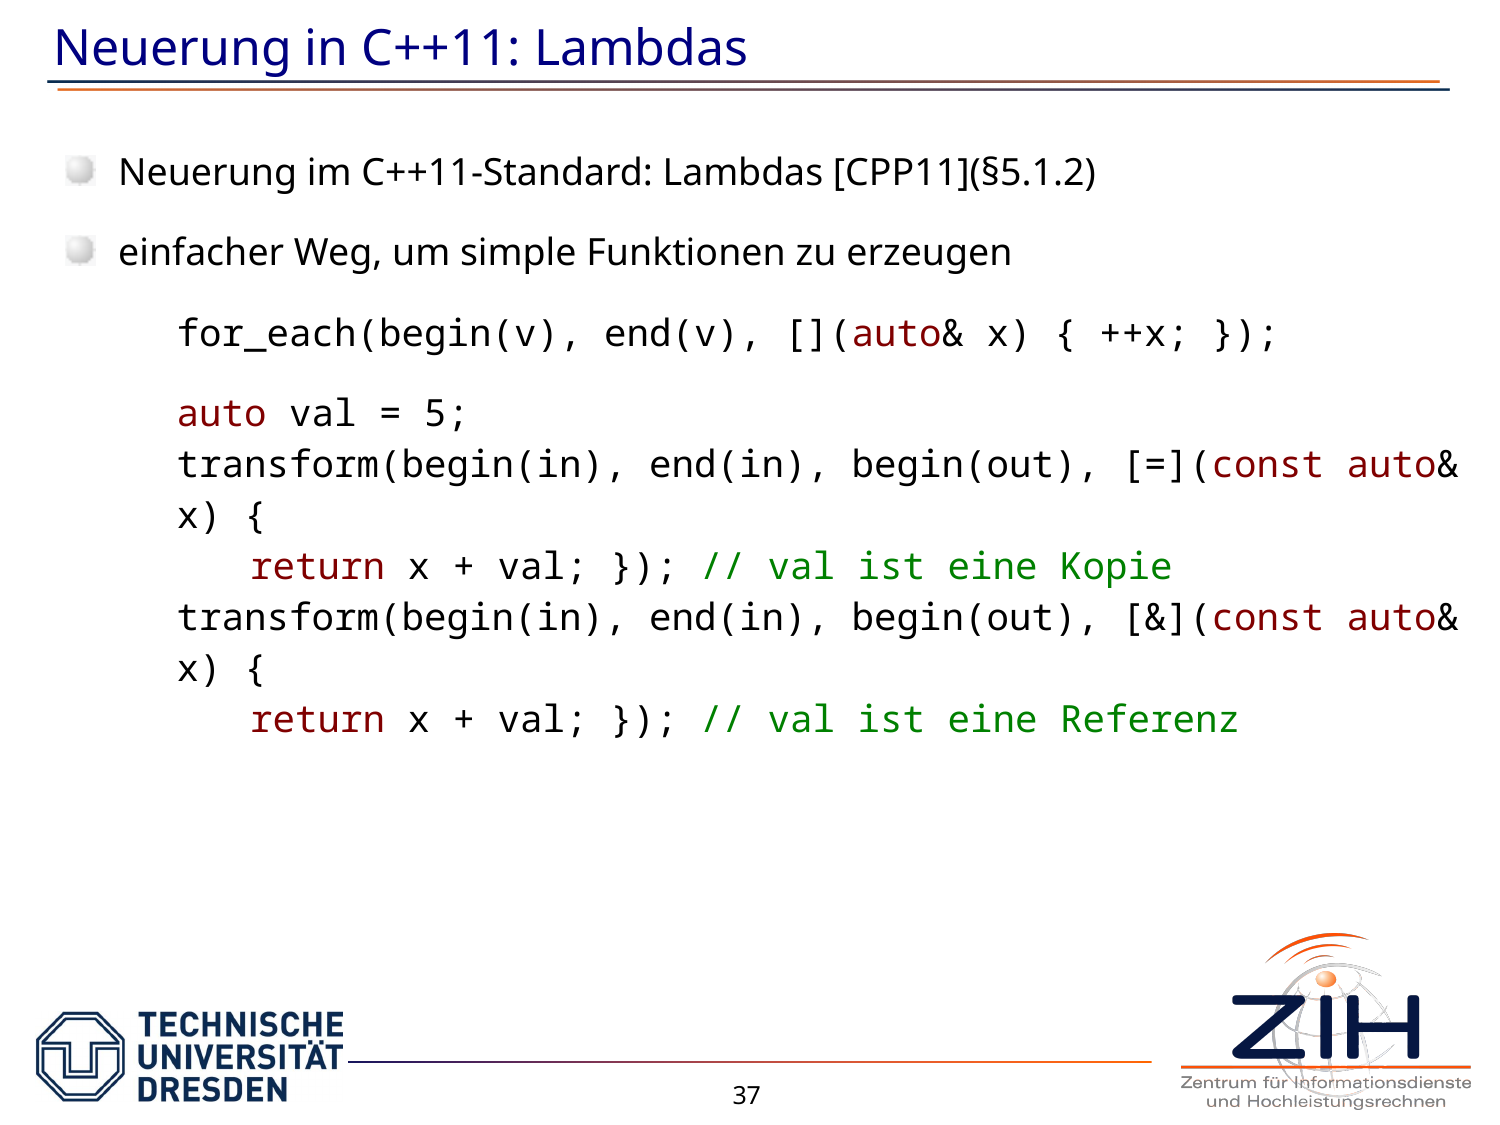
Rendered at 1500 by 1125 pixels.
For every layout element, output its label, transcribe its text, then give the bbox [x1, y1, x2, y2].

picture [1181, 933, 1471, 1110]
title Neuerung in C++11: Lambdas [53, 12, 1453, 81]
picture [47, 80, 1450, 91]
picture [35, 1011, 343, 1102]
list Neuerung im C++11-Standard: Lambdas [CPP11](§5.1.2) einfacher Weg, um simple Funktionen zu erzeugen for_each(begin(v), end(v), [](auto& x) { ++x; }); auto val = 5; transform(begin(in), end(in), begin(out), [=](const auto& x) { return x + val; }); // val ist eine Kopie transform(begin(in), end(in), begin(out), [&](const auto& x) { return x + val; }); // val ist eine Referenz [29, 118, 1486, 771]
